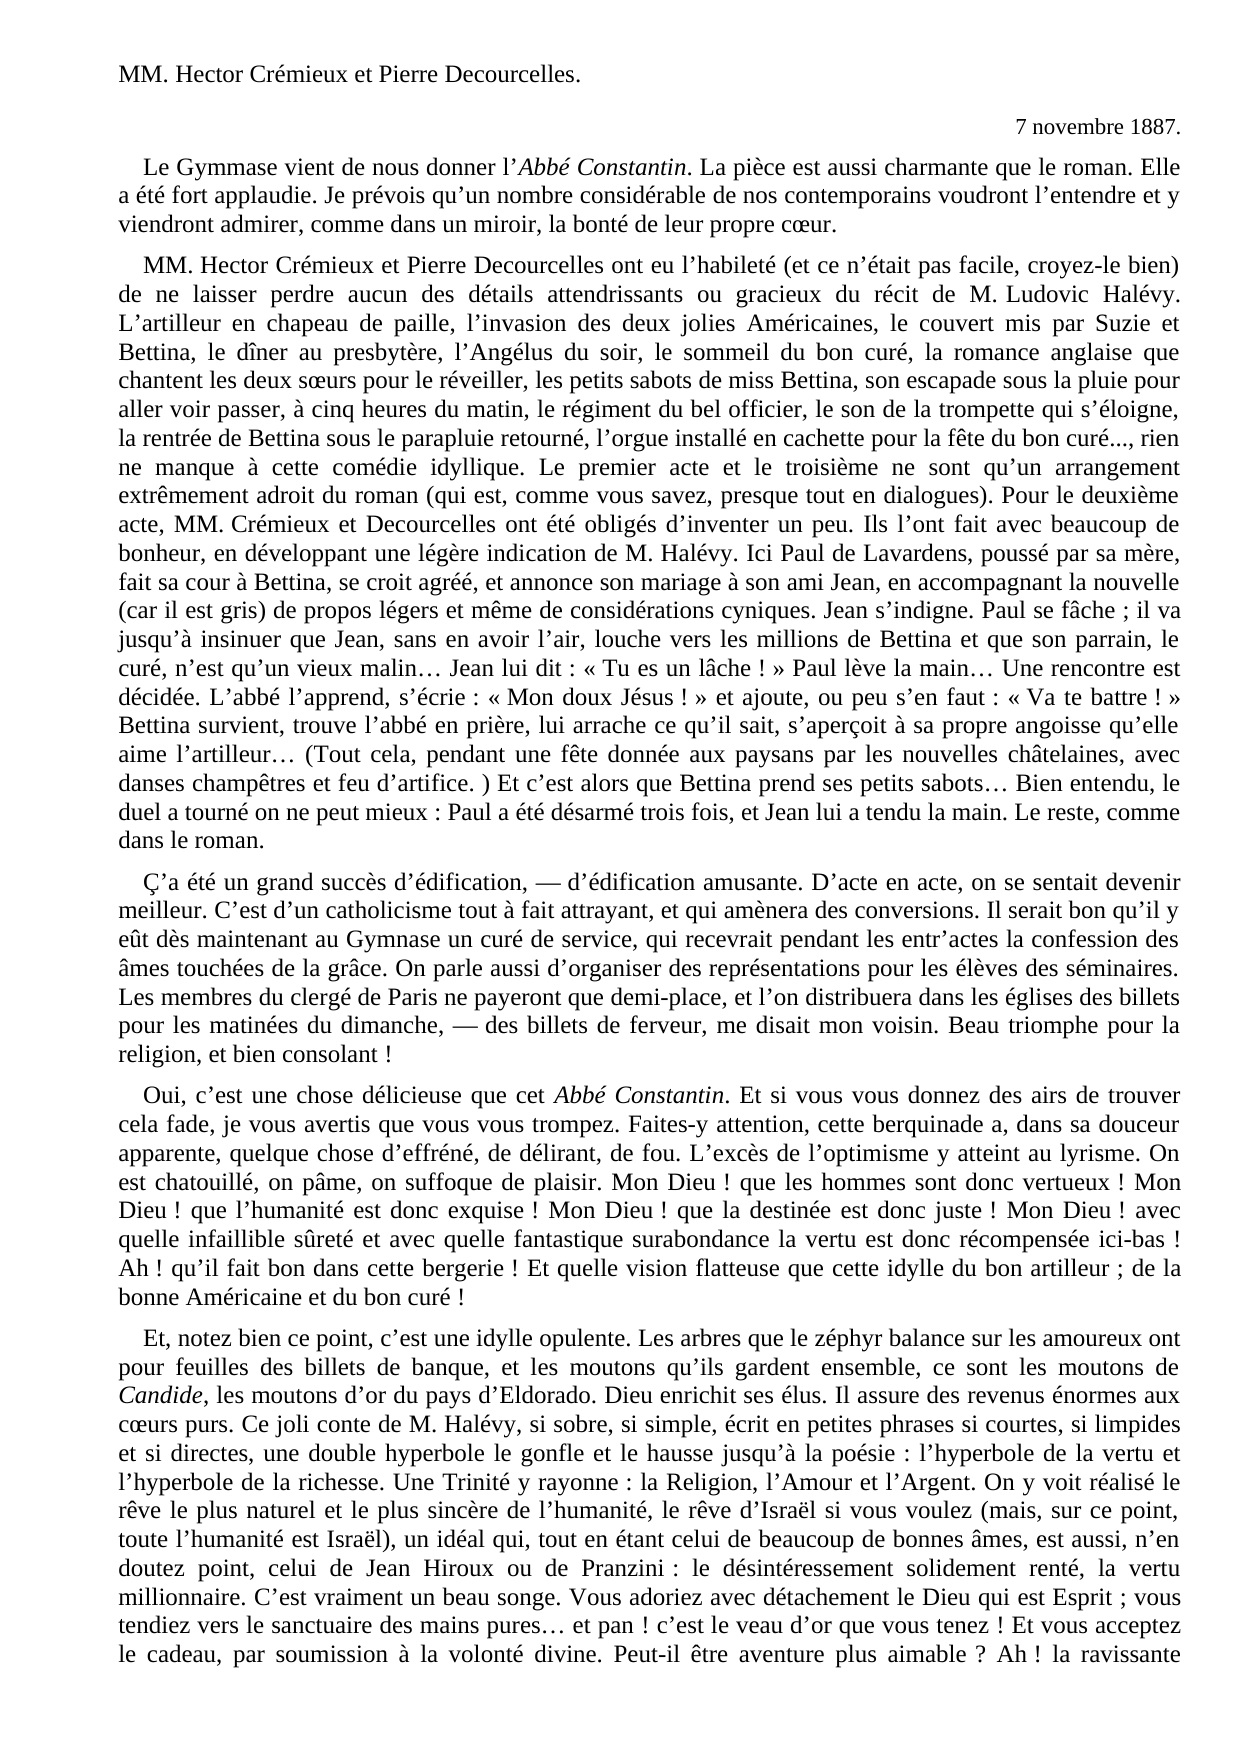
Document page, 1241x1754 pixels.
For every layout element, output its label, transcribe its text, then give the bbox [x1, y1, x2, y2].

text Et, notez bien ce point, c’est une idylle opulente. Les arbres que le zéphyr balance sur les amoureux ont pour feuilles des billets de banque, et les moutons qu’ils gardent ensemble, ce sont les moutons de Candide, les moutons d’or du pays d’Eldorado. Dieu enrichit ses élus. Il assure des revenus énormes aux cœurs purs. Ce joli conte de M. Halévy, si sobre, si simple, écrit en petites phrases si courtes, si limpides et si directes, une double hyperbole le gonfle et le hausse jusqu’à la poésie : l’hyperbole de la vertu et l’hyperbole de la richesse. Une Trinité y rayonne : la Religion, l’Amour et l’Argent. On y voit réalisé le rêve le plus naturel et le plus sincère de l’humanité, le rêve d’Israël si vous voulez (mais, sur ce point, toute l’humanité est Israël), un idéal qui, tout en étant celui de beaucoup de bonnes âmes, est aussi, n’en doutez point, celui de Jean Hiroux ou de Pranzini : le désintéressement solidement renté, la vertu millionnaire. C’est vraiment un beau songe. Vous adoriez avec détachement le Dieu qui est Esprit ; vous tendiez vers le sanctuaire des mains pures… et pan ! c’est le veau d’or que vous tenez ! Et vous acceptez le cadeau, par soumission à la volonté divine. Peut-il être aventure plus aimable ? Ah ! la ravissante [118, 1323, 1181, 1668]
text Oui, c’est une chose délicieuse que cet Abbé Constantin. Et si vous vous donnez des airs de trouver cela fade, je vous avertis que vous vous trompez. Faites-y attention, cette berquinade a, dans sa douceur apparente, quelque chose d’effréné, de délirant, de fou. L’excès de l’optimisme y atteint au lyrisme. On est chatouillé, on pâme, on suffoque de plaisir. Mon Dieu ! que les hommes sont donc vertueux ! Mon Dieu ! que l’humanité est donc exquise ! Mon Dieu ! que la destinée est donc juste ! Mon Dieu ! avec quelle infaillible sûreté et avec quelle fantastique surabondance la vertu est donc récompensée ici-bas ! Ah ! qu’il fait bon dans cette bergerie ! Et quelle vision flatteuse que cette idylle du bon artilleur ; de la bonne Américaine et du bon curé ! [118, 1080, 1181, 1310]
text Ç’a été un grand succès d’édification, — d’édification amusante. D’acte en acte, on se sentait devenir meilleur. C’est d’un catholicisme tout à fait attrayant, et qui amènera des conversions. Il serait bon qu’il y eût dès maintenant au Gymnase un curé de service, qui recevrait pendant les entr’actes la confession des âmes touchées de la grâce. On parle aussi d’organiser des représentations pour les élèves des séminaires. Les membres du clergé de Paris ne payeront que demi-place, et l’on distribuera dans les églises des billets pour les matinées du dimanche, — des billets de ferveur, me disait mon voisin. Beau triomphe pour la religion, et bien consolant ! [118, 867, 1181, 1068]
text MM. Hector Crémieux et Pierre Decourcelles. [118, 59, 1181, 88]
text MM. Hector Crémieux et Pierre Decourcelles ont eu l’habileté (et ce n’était pas facile, croyez-le bien) de ne laisser perdre aucun des détails attendrissants ou gracieux du récit de M. Ludovic Halévy. L’artilleur en chapeau de paille, l’invasion des deux jolies Américaines, le couvert mis par Suzie et Bettina, le dîner au presbytère, l’Angélus du soir, le sommeil du bon curé, la romance anglaise que chantent les deux sœurs pour le réveiller, les petits sabots de miss Bettina, son escapade sous la pluie pour aller voir passer, à cinq heures du matin, le régiment du bel officier, le son de la trompette qui s’éloigne, la rentrée de Bettina sous le parapluie retourné, l’orgue installé en cachette pour la fête du bon curé..., rien ne manque à cette comédie idyllique. Le premier acte et le troisième ne sont qu’un arrangement extrêmement adroit du roman (qui est, comme vous savez, presque tout en dialogues). Pour le deuxième acte, MM. Crémieux et Decourcelles ont été obligés d’inventer un peu. Ils l’ont fait avec beaucoup de bonheur, en développant une légère indication de M. Halévy. Ici Paul de Lavardens, poussé par sa mère, fait sa cour à Bettina, se croit agréé, et annonce son mariage à son ami Jean, en accompagnant la nouvelle (car il est gris) de propos légers et même de considérations cyniques. Jean s’indigne. Paul se fâche ; il va jusqu’à insinuer que Jean, sans en avoir l’air, louche vers les millions de Bettina et que son parrain, le curé, n’est qu’un vieux malin… Jean lui dit : « Tu es un lâche ! » Paul lève la main… Une rencontre est décidée. L’abbé l’apprend, s’écrie : « Mon doux Jésus ! » et ajoute, ou peu s’en faut : « Va te battre ! » Bettina survient, trouve l’abbé en prière, lui arrache ce qu’il sait, s’aperçoit à sa propre angoisse qu’elle aime l’artilleur… (Tout cela, pendant une fête donnée aux paysans par les nouvelles châtelaines, avec danses champêtres et feu d’artifice. ) Et c’est alors que Bettina prend ses petits sabots… Bien entendu, le duel a tourné on ne peut mieux : Paul a été désarmé trois fois, et Jean lui a tendu la main. Le reste, comme dans le roman. [118, 250, 1181, 854]
text Le Gymmase vient de nous donner l’Abbé Constantin. La pièce est aussi charmante que le roman. Elle a été fort applaudie. Je prévois qu’un nombre considérable de nos contemporains voudront l’entendre et y viendront admirer, comme dans un miroir, la bonté de leur propre cœur. [118, 152, 1181, 238]
text 7 novembre 1887. [118, 113, 1181, 139]
